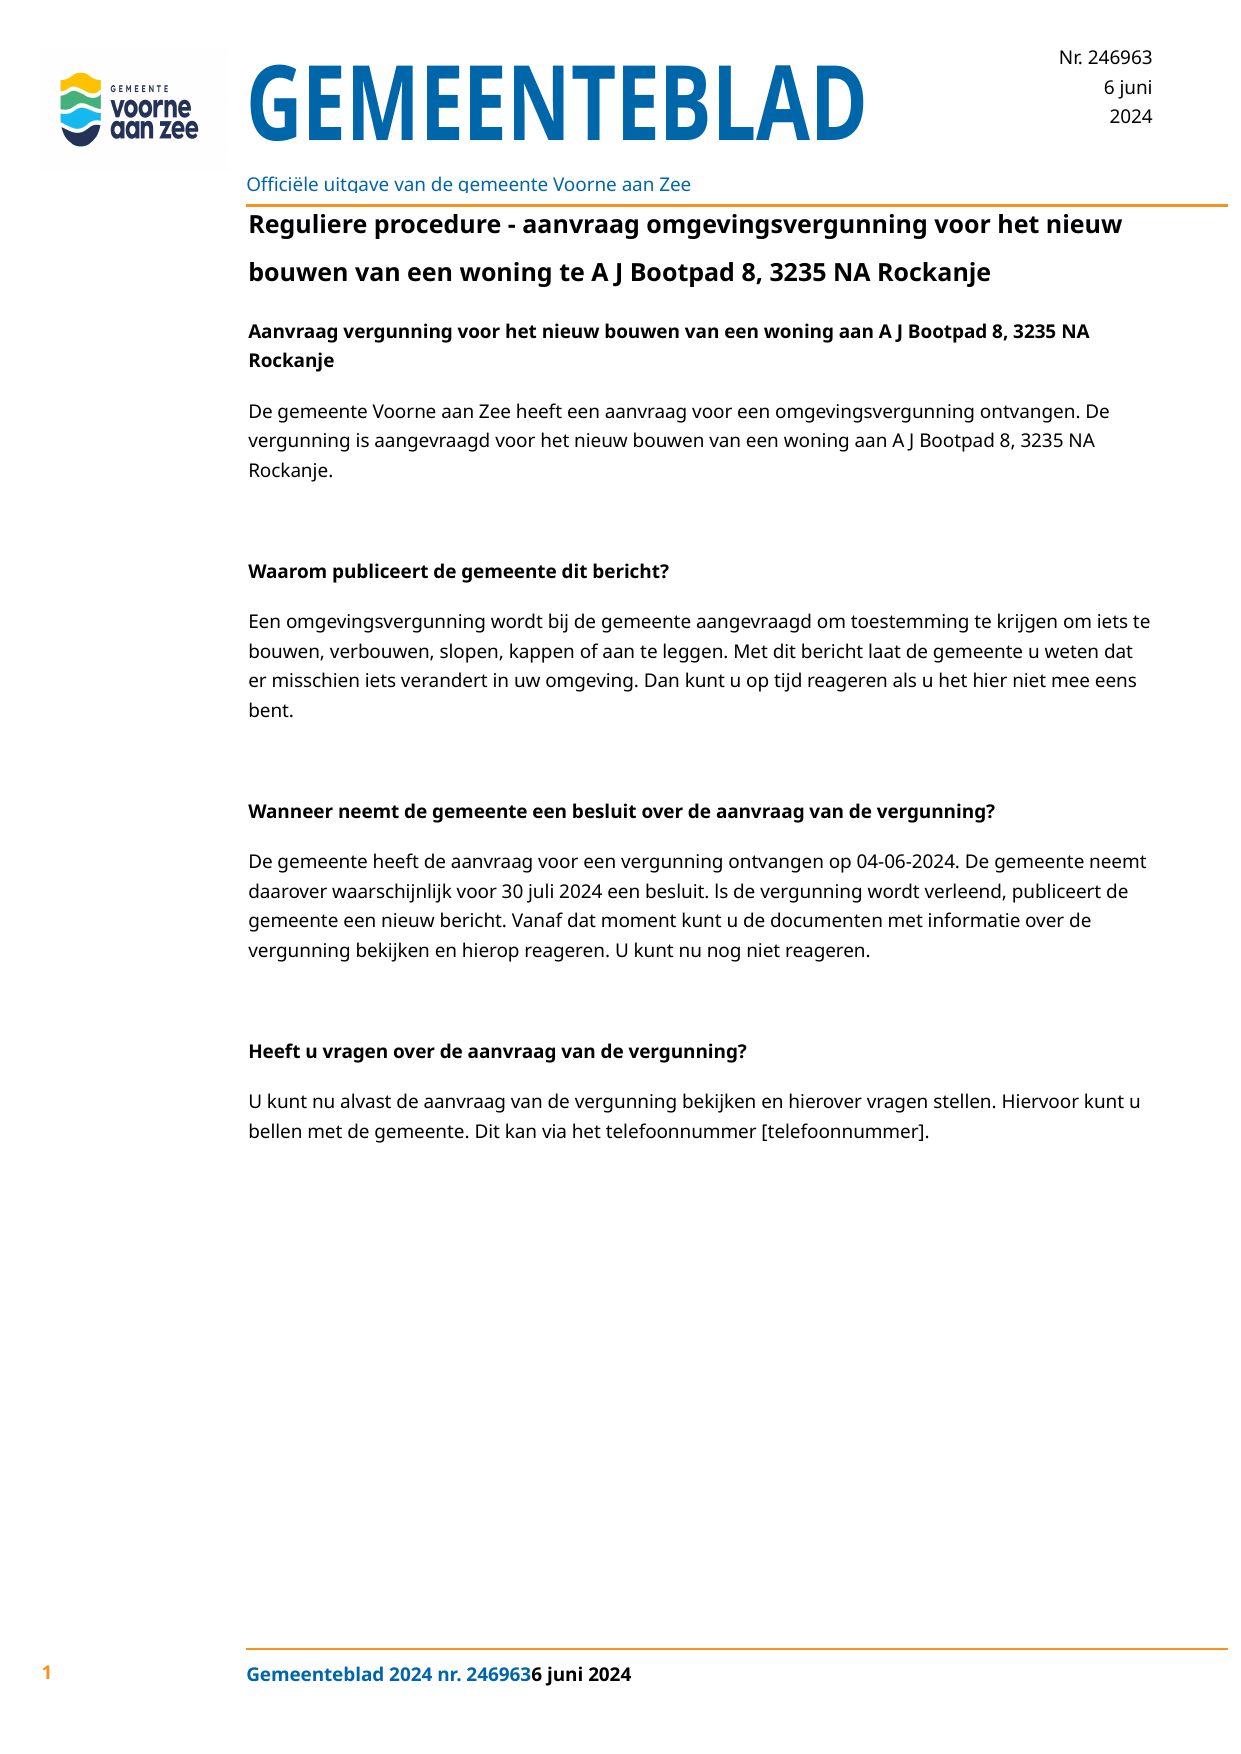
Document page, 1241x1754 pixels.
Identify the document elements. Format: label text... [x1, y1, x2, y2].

text Waarom publiceert de gemeente dit bericht? [248, 558, 1152, 584]
text Reguliere procedure - aanvraag omgevingsvergunning voor het nieuw bouwen van een woning te A J Bootpad 8, 3235 NA Rockanje [248, 207, 1152, 288]
text U kunt nu alvast de aanvraag van de vergunning bekijken en hierover vragen stellen. Hiervoor kunt u bellen met de gemeente. Dit kan via het telefoonnummer [telefoonnummer]. [248, 1088, 1152, 1144]
text Aanvraag vergunning voor het nieuw bouwen van een woning aan A J Bootpad 8, 3235 NA Rockanje [248, 318, 1152, 373]
text De gemeente Voorne aan Zee heeft een aanvraag voor een omgevingsvergunning ontvangen. De vergunning is aangevraagd voor het nieuw bouwen van een woning aan A J Bootpad 8, 3235 NA Rockanje. [248, 398, 1152, 483]
picture [41, 47, 231, 172]
text Wanneer neemt de gemeente een besluit over de aanvraag van de vergunning? [248, 798, 1152, 824]
text Een omgevingsvergunning wordt bij de gemeente aangevraagd om toestemming te krijgen om iets te bouwen, verbouwen, slopen, kappen of aan te leggen. Met dit bericht laat de gemeente u weten dat er misschien iets verandert in uw omgeving. Dan kunt u op tijd reageren als u het hier niet mee eens bent. [248, 608, 1152, 723]
text Heeft u vragen over de aanvraag van de vergunning? [248, 1038, 1152, 1064]
text De gemeente heeft de aanvraag voor een vergunning ontvangen op 04-06-2024. De gemeente neemt daarover waarschijnlijk voor 30 juli 2024 een besluit. ls de vergunning wordt verleend, publiceert de gemeente een nieuw bericht. Vanaf dat moment kunt u de documenten met informatie over de vergunning bekijken en hierop reageren. U kunt nu nog niet reageren. [248, 848, 1152, 963]
